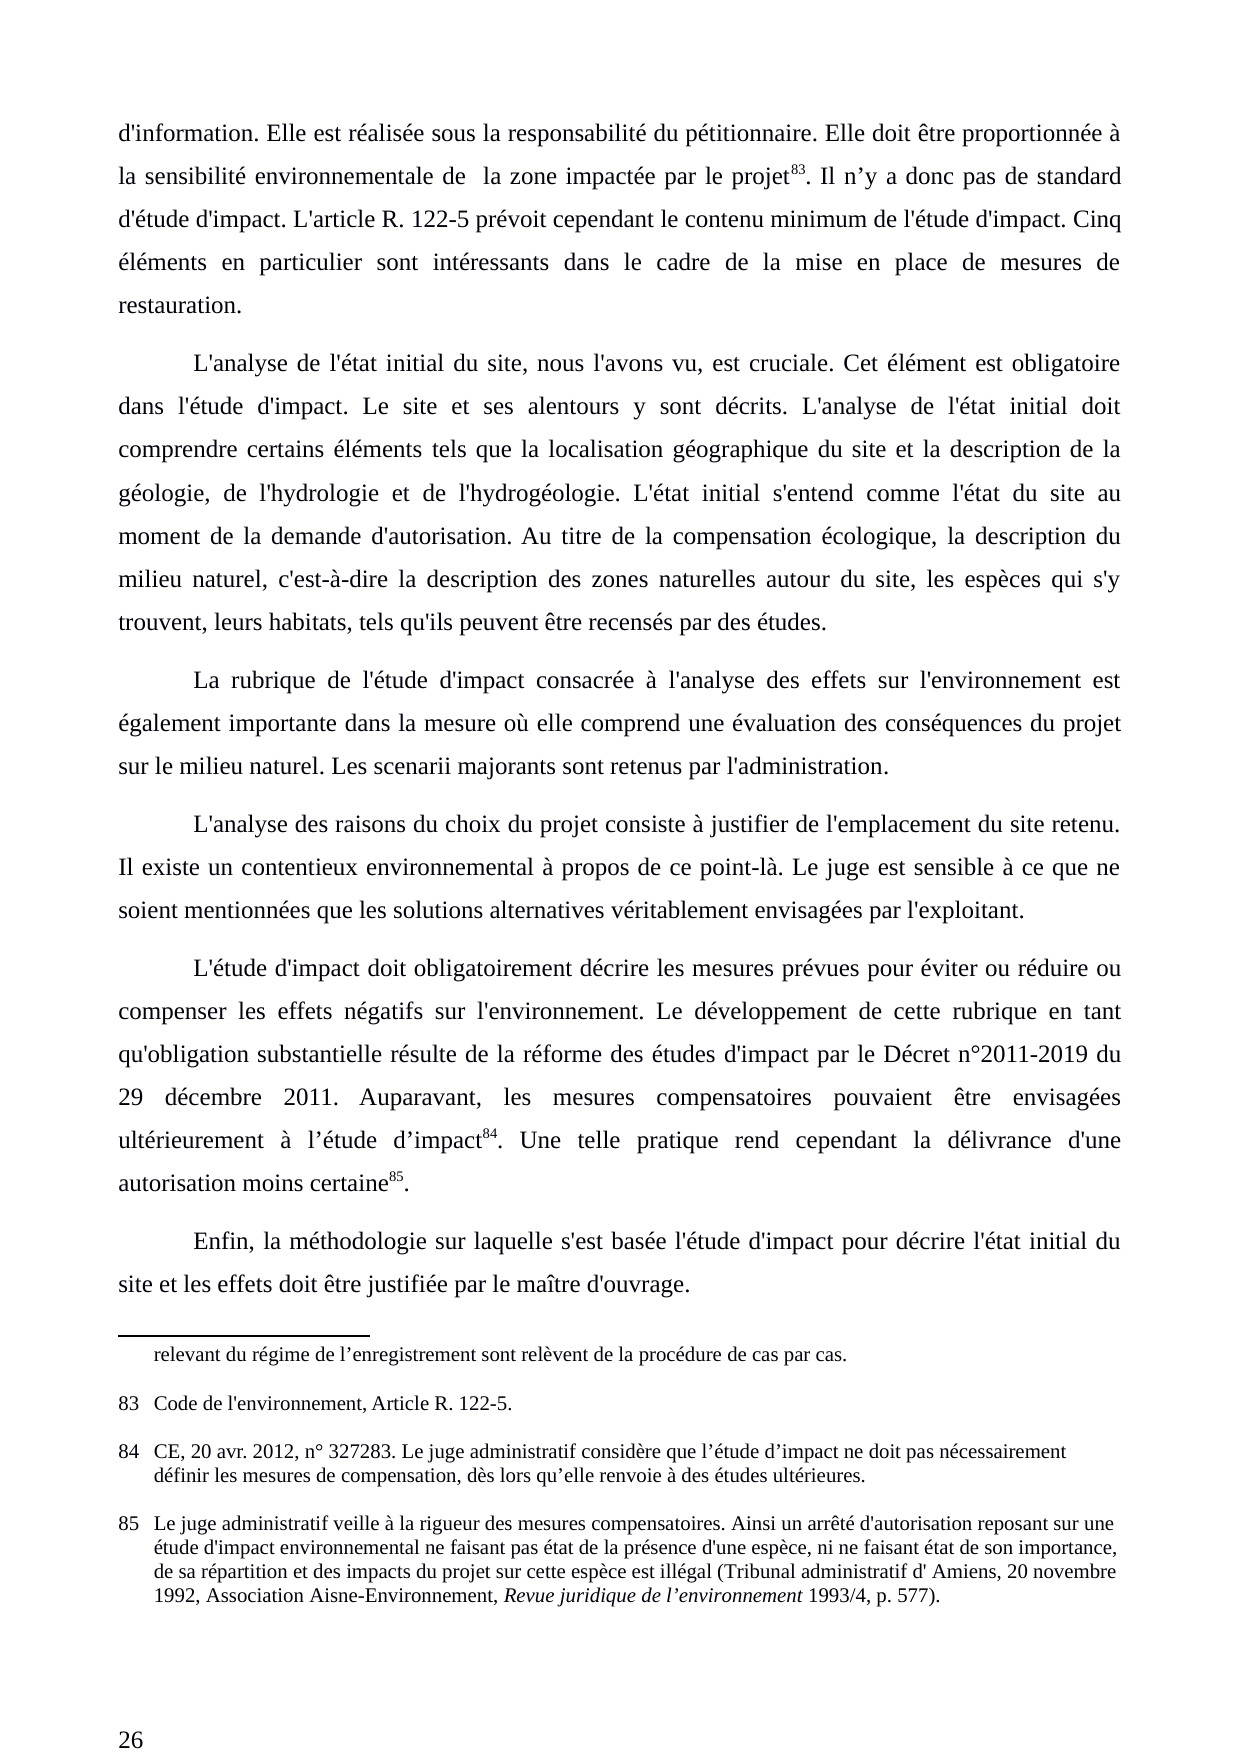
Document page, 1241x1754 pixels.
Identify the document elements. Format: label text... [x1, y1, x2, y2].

text Code de l'environnement, Article R. 122-5. [118, 1391, 1122, 1414]
text Enfin, la méthodologie sur laquelle s'est basée l'étude d'impact pour décrire l'état initial du site et les effets doit être justifiée par le maître d'ouvrage. [118, 1226, 1122, 1298]
text d'information. Elle est réalisée sous la responsabilité du pétitionnaire. Elle doit être proportionnée à la sensibilité environnementale de la zone impactée par le projet. Il n’y a donc pas de standard d'étude d'impact. L'article R. 122-5 prévoit cependant le contenu minimum de l'étude d'impact. Cinq éléments en particulier sont intéressants dans le cadre de la mise en place de mesures de restauration. [118, 118, 1122, 319]
text L'analyse des raisons du choix du projet consiste à justifier de l'emplacement du site retenu. Il existe un contentieux environnemental à propos de ce point-là. Le juge est sensible à ce que ne soient mentionnées que les solutions alternatives véritablement envisagées par l'exploitant. [118, 809, 1122, 924]
text CE, 20 avr. 2012, n° 327283. Le juge administratif considère que l’étude d’impact ne doit pas nécessairement définir les mesures de compensation, dès lors qu’elle renvoie à des études ultérieures. [118, 1439, 1122, 1487]
text La rubrique de l'étude d'impact consacrée à l'analyse des effets sur l'environnement est également importante dans la mesure où elle comprend une évaluation des conséquences du projet sur le milieu naturel. Les scenarii majorants sont retenus par l'administration. [118, 665, 1122, 780]
text relevant du régime de l’enregistrement sont relèvent de la procédure de cas par cas. [118, 1342, 1122, 1366]
text L'analyse de l'état initial du site, nous l'avons vu, est cruciale. Cet élément est obligatoire dans l'étude d'impact. Le site et ses alentours y sont décrits. L'analyse de l'état initial doit comprendre certains éléments tels que la localisation géographique du site et la description de la géologie, de l'hydrologie et de l'hydrogéologie. L'état initial s'entend comme l'état du site au moment de la demande d'autorisation. Au titre de la compensation écologique, la description du milieu naturel, c'est-à-dire la description des zones naturelles autour du site, les espèces qui s'y trouvent, leurs habitats, tels qu'ils peuvent être recensés par des études. [118, 348, 1122, 636]
text Le juge administratif veille à la rigueur des mesures compensatoires. Ainsi un arrêté d'autorisation reposant sur une étude d'impact environnemental ne faisant pas état de la présence d'une espèce, ni ne faisant état de son importance, de sa répartition et des impacts du projet sur cette espèce est illégal (Tribunal administratif d' Amiens, 20 novembre 1992, Association Aisne-Environnement, Revue juridique de l’environnement 1993/4, p. 577). [118, 1511, 1122, 1607]
text L'étude d'impact doit obligatoirement décrire les mesures prévues pour éviter ou réduire ou compenser les effets négatifs sur l'environnement. Le développement de cette rubrique en tant qu'obligation substantielle résulte de la réforme des études d'impact par le Décret n°2011-2019 du 29 décembre 2011. Auparavant, les mesures compensatoires pouvaient être envisagées ultérieurement à l’étude d’impact. Une telle pratique rend cependant la délivrance d'une autorisation moins certaine. [118, 953, 1122, 1197]
